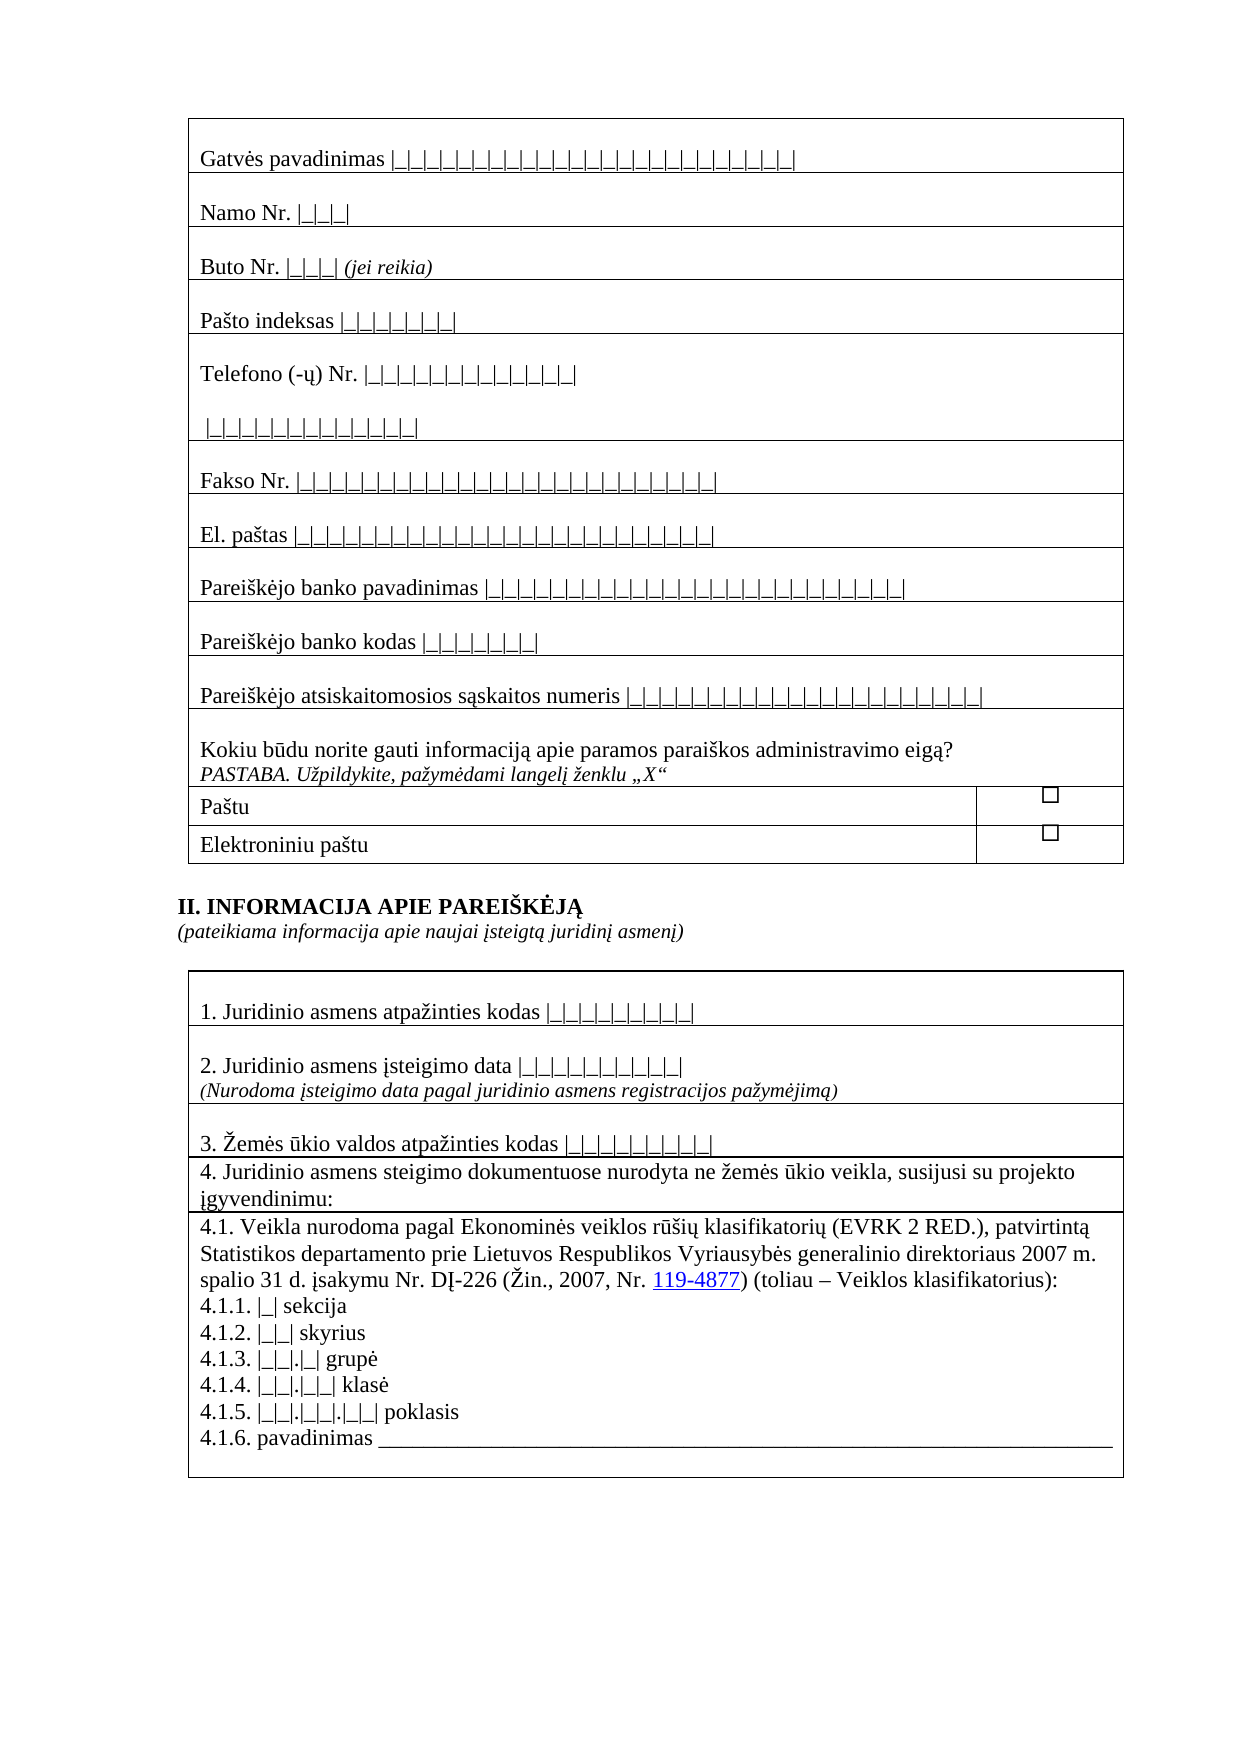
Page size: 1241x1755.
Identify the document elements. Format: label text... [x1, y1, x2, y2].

table_cell 2. Juridinio asmens įsteigimo data |_|_|_|_|_|_|_|_|_|_| (Nurodoma įsteigimo data pagal juridinio asmens registracijos pažymėjimą) [189, 1026, 1123, 1102]
table_cell 4.1. Veikla nurodoma pagal Ekonominės veiklos rūšių klasifikatorių (EVRK 2 RED.), patvirtintą Statistikos departamento prie Lietuvos Respublikos Vyriausybės generalinio direktoriaus 2007 m. spalio 31 d. įsakymu Nr. DĮ-226 (Žin., 2007, Nr. 119-4877) (toliau – Veiklos klasifikatorius): 4.1.1. |_| sekcija 4.1.2. |_|_| skyrius 4.1.3. |_|_|.|_| grupė 4.1.4. |_|_|.|_|_| klasė 4.1.5. |_|_|.|_|_|.|_|_| poklasis 4.1.6. pavadinimas [189, 1213, 1123, 1477]
table_cell Gatvės pavadinimas |_|_|_|_|_|_|_|_|_|_|_|_|_|_|_|_|_|_|_|_|_|_|_|_|_| [189, 119, 1123, 172]
text (pateikiama informacija apie naujai įsteigtą juridinį asmenį) [177, 919, 1122, 943]
table_cell El. paštas |_|_|_|_|_|_|_|_|_|_|_|_|_|_|_|_|_|_|_|_|_|_|_|_|_|_| [189, 494, 1123, 547]
table_cell 4. Juridinio asmens steigimo dokumentuose nurodyta ne žemės ūkio veikla, susijusi su projekto įgyvendinimu: [189, 1158, 1123, 1211]
table_cell Kokiu būdu norite gauti informaciją apie paramos paraiškos administravimo eigą? PASTABA. Užpildykite, pažymėdami langelį ženklu „X“ [189, 709, 1123, 786]
table_cell  [977, 787, 1123, 824]
text II. INFORMACIJA APIE PAREIŠKĖJĄ [177, 893, 1122, 919]
table_cell Paštu [189, 787, 976, 824]
table_cell Elektroniniu paštu [189, 826, 976, 863]
table_cell Pareiškėjo banko pavadinimas |_|_|_|_|_|_|_|_|_|_|_|_|_|_|_|_|_|_|_|_|_|_|_|_|_|_| [189, 548, 1123, 601]
table_cell Buto Nr. |_|_|_| (jei reikia) [189, 227, 1123, 279]
table_cell Telefono (-ų) Nr. |_|_|_|_|_|_|_|_|_|_|_|_|_| |_|_|_|_|_|_|_|_|_|_|_|_|_| [189, 334, 1123, 439]
table_cell Fakso Nr. |_|_|_|_|_|_|_|_|_|_|_|_|_|_|_|_|_|_|_|_|_|_|_|_|_|_| [189, 441, 1123, 493]
table_cell  [977, 826, 1123, 863]
table_cell Pareiškėjo atsiskaitomosios sąskaitos numeris |_|_|_|_|_|_|_|_|_|_|_|_|_|_|_|_|_|_|_|_|_|_| [189, 656, 1123, 708]
table_cell Pareiškėjo banko kodas |_|_|_|_|_|_|_| [189, 602, 1123, 654]
table_cell 3. Žemės ūkio valdos atpažinties kodas |_|_|_|_|_|_|_|_|_| [189, 1104, 1123, 1156]
table_cell Pašto indeksas |_|_|_|_|_|_|_| [189, 280, 1123, 333]
table_cell Namo Nr. |_|_|_| [189, 173, 1123, 226]
table_header 1. Juridinio asmens atpažinties kodas |_|_|_|_|_|_|_|_|_| [189, 972, 1123, 1024]
